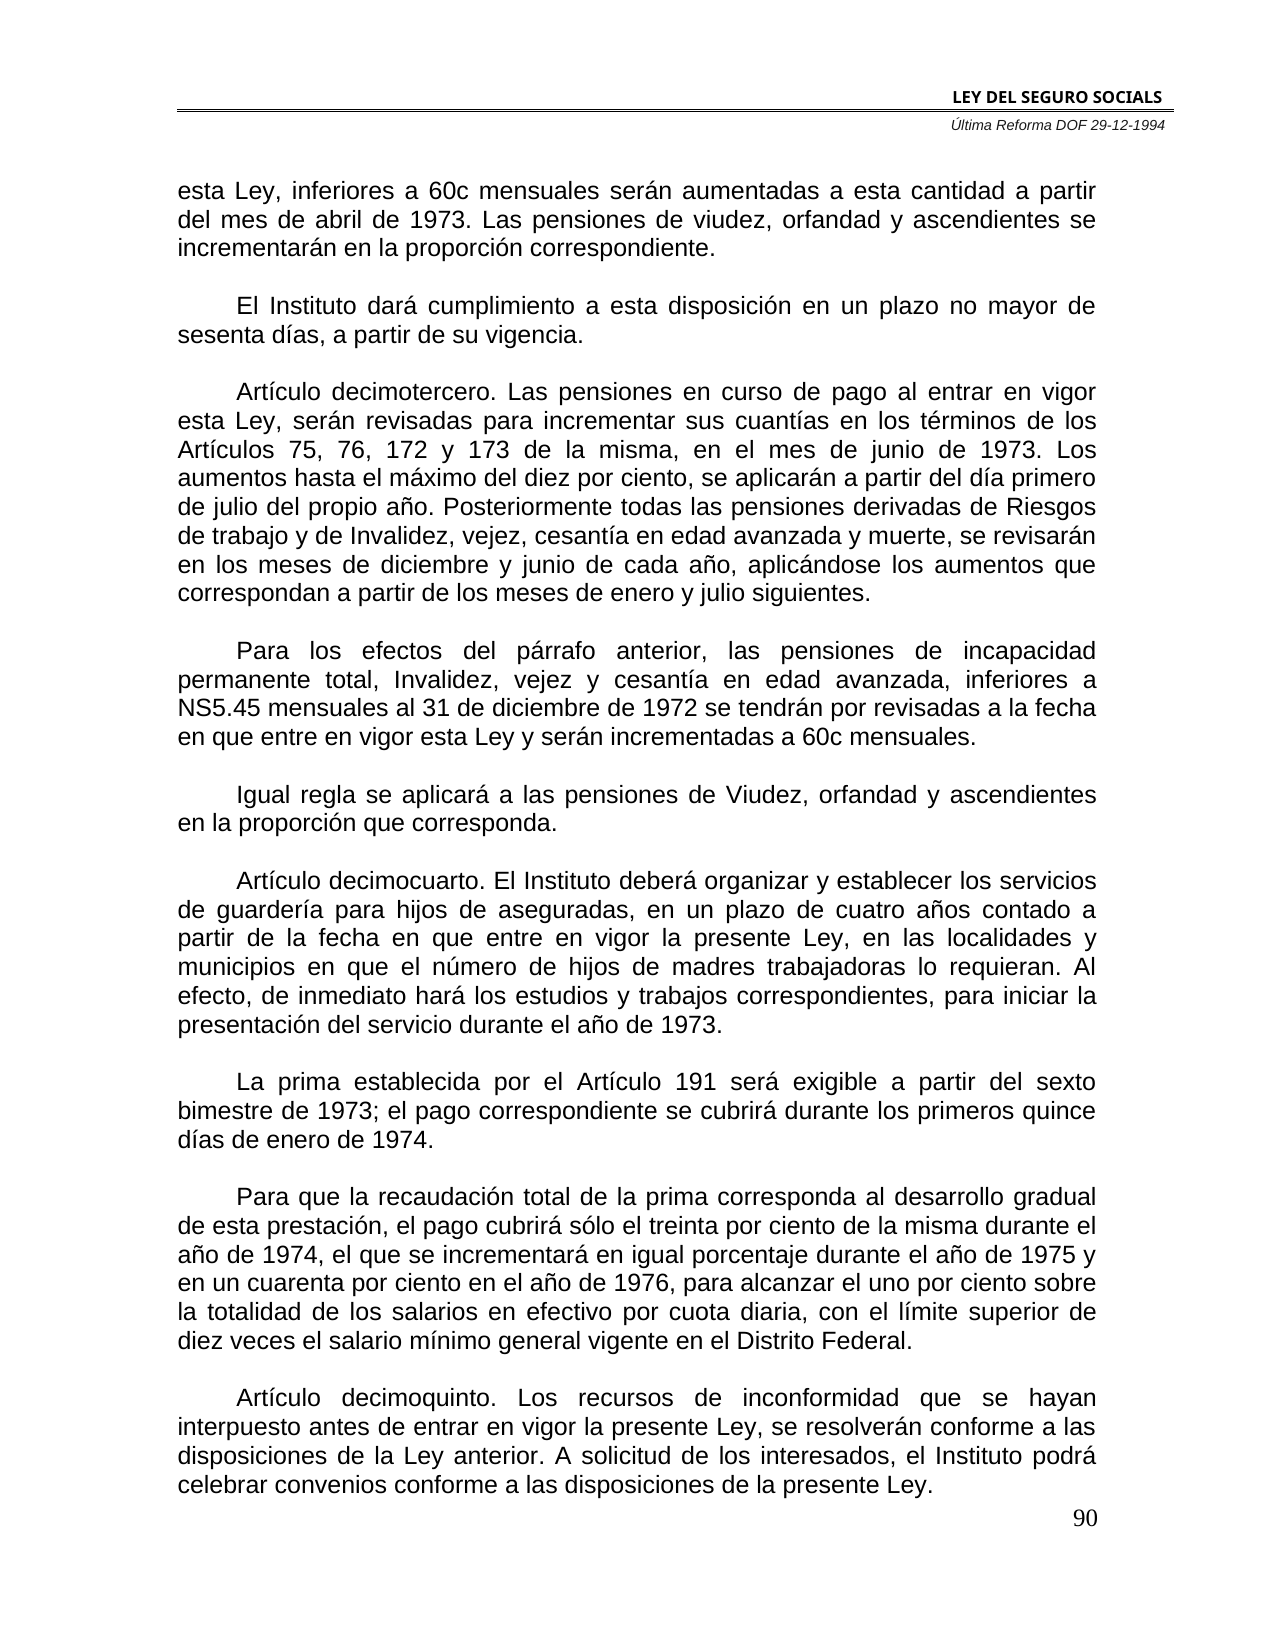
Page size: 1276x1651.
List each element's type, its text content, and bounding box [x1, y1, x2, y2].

text esta Ley, inferiores a 60c mensuales serán aumentadas a esta cantidad a partir del mes de abril de 1973. Las pensiones de viudez, orfandad y ascendientes se incrementarán en la proporción correspondiente. [177, 176, 1098, 262]
text Artículo decimocuarto. El Instituto deberá organizar y establecer los servicios de guardería para hijos de aseguradas, en un plazo de cuatro años contado a partir de la fecha en que entre en vigor la presente Ley, en las localidades y municipios en que el número de hijos de madres trabajadoras lo requieran. Al efecto, de inmediato hará los estudios y trabajos correspondientes, para iniciar la presentación del servicio durante el año de 1973. [177, 866, 1098, 1038]
text Artículo decimotercero. Las pensiones en curso de pago al entrar en vigor esta Ley, serán revisadas para incrementar sus cuantías en los términos de los Artículos 75, 76, 172 y 173 de la misma, en el mes de junio de 1973. Los aumentos hasta el máximo del diez por ciento, se aplicarán a partir del día primero de julio del propio año. Posteriormente todas las pensiones derivadas de Riesgos de trabajo y de Invalidez, vejez, cesantía en edad avanzada y muerte, se revisarán en los meses de diciembre y junio de cada año, aplicándose los aumentos que correspondan a partir de los meses de enero y julio siguientes. [177, 377, 1098, 607]
text Igual regla se aplicará a las pensiones de Viudez, orfandad y ascendientes en la proporción que corresponda. [177, 780, 1098, 837]
text Para que la recaudación total de la prima corresponda al desarrollo gradual de esta prestación, el pago cubrirá sólo el treinta por ciento de la misma durante el año de 1974, el que se incrementará en igual porcentaje durante el año de 1975 y en un cuarenta por ciento en el año de 1976, para alcanzar el uno por ciento sobre la totalidad de los salarios en efectivo por cuota diaria, con el límite superior de diez veces el salario mínimo general vigente en el Distrito Federal. [177, 1182, 1098, 1355]
text El Instituto dará cumplimiento a esta disposición en un plazo no mayor de sesenta días, a partir de su vigencia. [177, 291, 1098, 348]
text La prima establecida por el Artículo 191 será exigible a partir del sexto bimestre de 1973; el pago correspondiente se cubrirá durante los primeros quince días de enero de 1974. [177, 1067, 1098, 1153]
text Artículo decimoquinto. Los recursos de inconformidad que se hayan interpuesto antes de entrar en vigor la presente Ley, se resolverán conforme a las disposiciones de la Ley anterior. A solicitud de los interesados, el Instituto podrá celebrar convenios conforme a las disposiciones de la presente Ley. [177, 1383, 1098, 1498]
text Para los efectos del párrafo anterior, las pensiones de incapacidad permanente total, Invalidez, vejez y cesantía en edad avanzada, inferiores a NS5.45 mensuales al 31 de diciembre de 1972 se tendrán por revisadas a la fecha en que entre en vigor esta Ley y serán incrementadas a 60c mensuales. [177, 636, 1098, 751]
